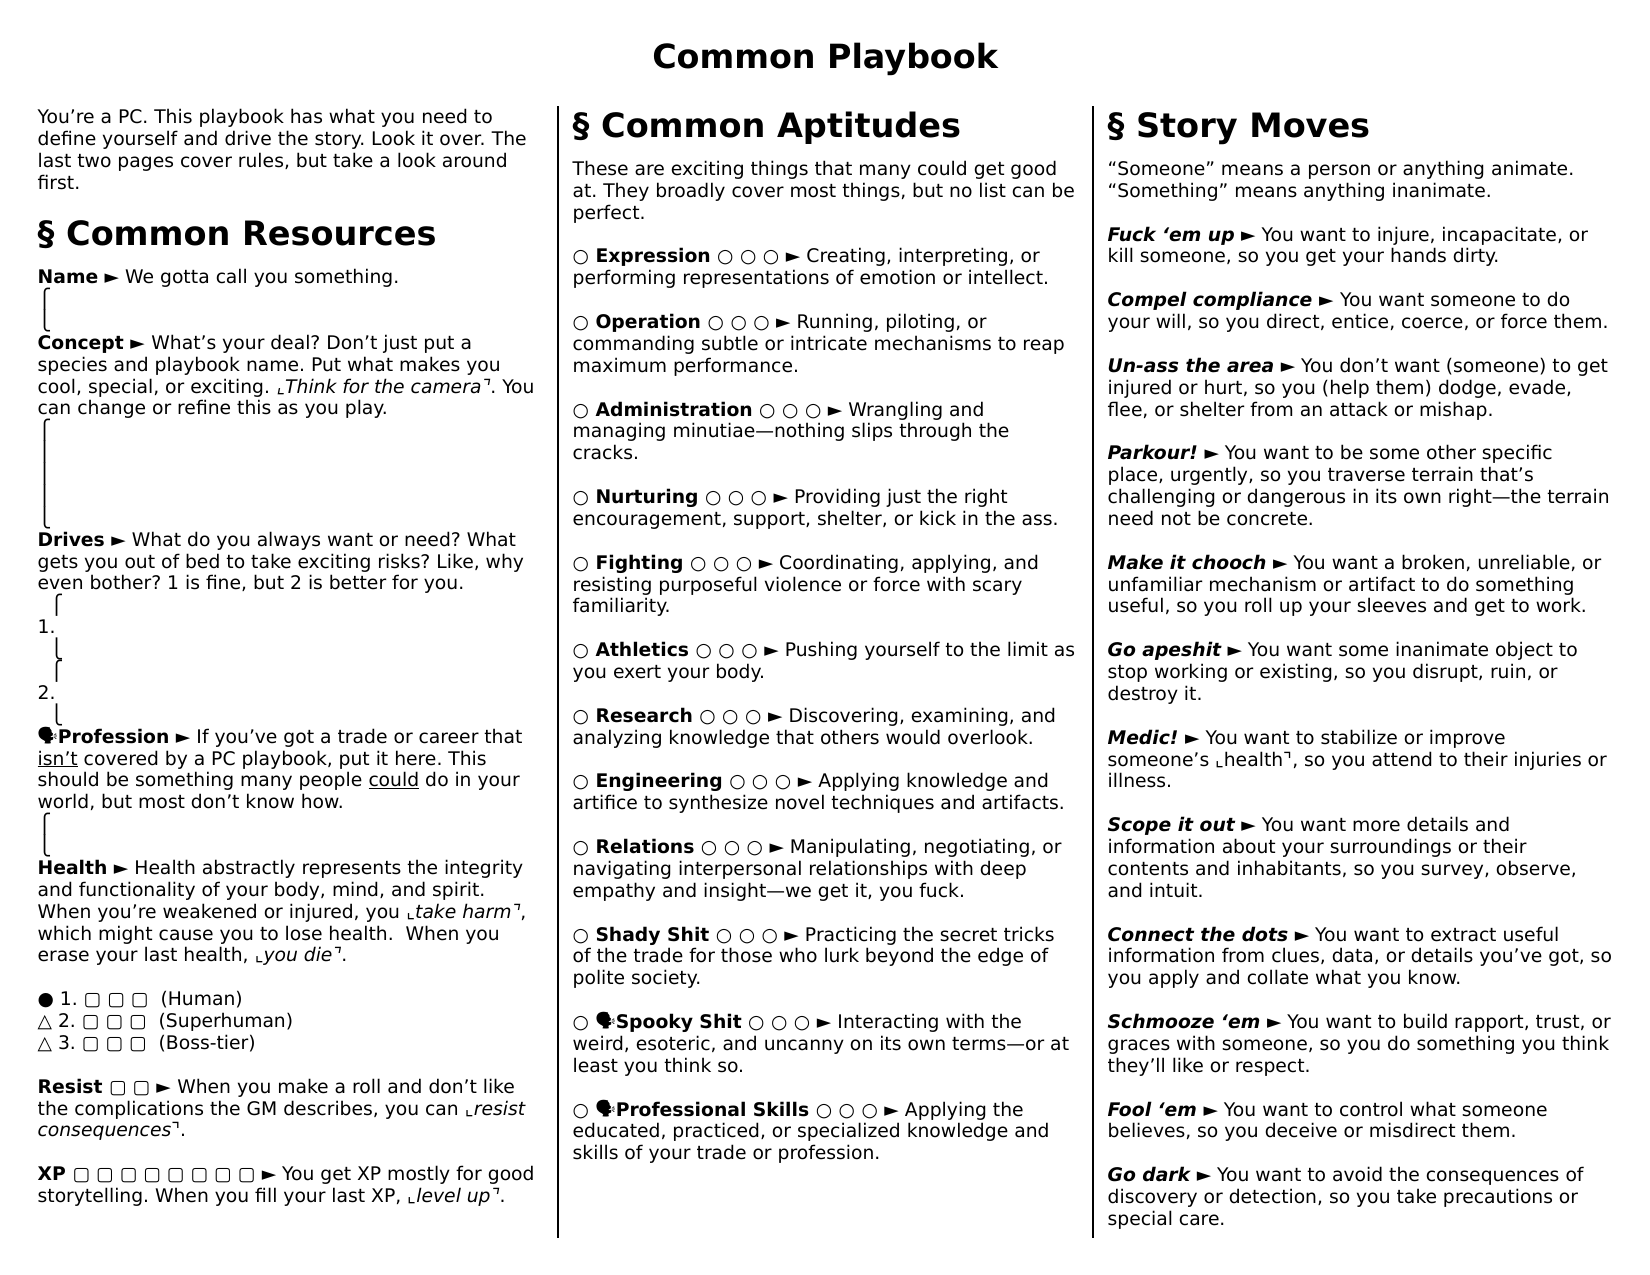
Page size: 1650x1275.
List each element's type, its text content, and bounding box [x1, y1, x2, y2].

text ⎧ [45, 419, 542, 441]
subtitle § Common Resources [37, 215, 542, 254]
text ⎧ [37, 594, 57, 616]
text △ 2. ▢ ▢ ▢ (Superhuman) [37, 1010, 542, 1032]
text ○ Operation ○ ○ ○ ► Running, piloting, or commanding subtle or intricate mechanisms to reap maximum performance. [572, 311, 1077, 377]
text ⎪ [45, 441, 542, 463]
text ⎩ [37, 835, 47, 857]
text Un-ass the area ► You don’t want (someone) to get injured or hurt, so you (help them) dodge, evade, flee, or shelter from an attack or mishap. [1107, 355, 1612, 420]
text ⎧ [45, 813, 542, 835]
text ○ Shady Shit ○ ○ ○ ► Practicing the secret tricks of the trade for those who lurk beyond the edge of polite society. [572, 923, 1077, 989]
text Resist ▢ ▢ ► When you make a roll and don’t like the complications the GM describes, you can ⌞resist consequences⌝. [37, 1076, 542, 1141]
text ⎧ [37, 813, 45, 835]
text ⎪ [37, 463, 43, 485]
text ○ Relations ○ ○ ○ ► Manipulating, negotiating, or navigating interpersonal relationships with deep empathy and insight—we get it, you fuck. [572, 836, 1077, 902]
text Concept ► What’s your deal? Don’t just put a species and playbook name. Put what makes you cool, special, or exciting. ⌞Think for the camera⌝. You can change or refine this as you play. [37, 332, 542, 419]
text Health ► Health abstractly represents the integrity and functionality of your body, mind, and spirit. When you’re weakened or injured, you ⌞take harm⌝, which might cause you to lose health. When you erase your last health, ⌞you die⌝. [37, 857, 542, 966]
text △ 3. ▢ ▢ ▢ (Boss-tier) [37, 1032, 542, 1054]
text These are exciting things that many could get good at. They broadly cover most things, but no list can be perfect. [572, 158, 1077, 223]
text ○ Administration ○ ○ ○ ► Wrangling and managing minutiae—nothing slips through the cracks. [572, 398, 1077, 464]
text ⎪ [45, 463, 542, 485]
text Schmooze ‘em ► You want to build rapport, trust, or graces with someone, so you do something you think they’ll like or respect. [1107, 1011, 1612, 1077]
text Fool ‘em ► You want to control what someone believes, so you deceive or misdirect them. [1107, 1098, 1612, 1142]
text ⎧ [37, 419, 45, 441]
text ○ 🗣Spooky Shit ○ ○ ○ ► Interacting with the weird, esoteric, and uncanny on its own terms—or at least you think so. [572, 1011, 1077, 1077]
text 2. [37, 682, 542, 704]
text Scope it out ► You want more details and information about your surroundings or their contents and inhabitants, so you survey, observe, and intuit. [1107, 814, 1612, 902]
text ⎩ [57, 638, 542, 660]
text Medic! ► You want to stabilize or improve someone’s ⌞health⌝, so you attend to their injuries or illness. [1107, 727, 1612, 792]
text ⎧ [45, 288, 542, 310]
text Parkour! ► You want to be some other specific place, urgently, so you traverse terrain that’s challenging or dangerous in its own right—the terrain need not be concrete. [1107, 442, 1612, 530]
text ⎪ [37, 485, 43, 507]
text ○ 🗣Professional Skills ○ ○ ○ ► Applying the educated, practiced, or specialized knowledge and skills of your trade or profession. [572, 1098, 1077, 1164]
text 🗣Profession ► If you’ve got a trade or career that isn’t covered by a PC playbook, put it here. This should be something many people could do in your world, but most don’t know how. [37, 726, 542, 813]
text ○ Athletics ○ ○ ○ ► Pushing yourself to the limit as you exert your body. [572, 639, 1077, 683]
text Drives ► What do you always want or need? What gets you out of bed to take exciting risks? Like, why even bother? 1 is fine, but 2 is better for you. [37, 529, 542, 594]
text Go dark ► You want to avoid the consequences of discovery or detection, so you take precautions or special care. [1107, 1164, 1612, 1230]
text Connect the dots ► You want to extract useful information from clues, data, or details you’ve got, so you apply and collate what you know. [1107, 923, 1612, 989]
text Compel compliance ► You want someone to do your will, so you direct, entice, coerce, or force them. [1107, 289, 1612, 333]
text Name ► We gotta call you something. [37, 266, 542, 288]
text Make it chooch ► You want a broken, unreliable, or unfamiliar mechanism or artifact to do something useful, so you roll up your sleeves and get to work. [1107, 552, 1612, 617]
text ⎧ [57, 660, 542, 682]
text ⎩ [37, 704, 59, 726]
text ⎪ [45, 485, 542, 507]
text “Someone” means a person or anything animate. “Something” means anything inanimate. [1107, 158, 1612, 202]
text ⎩ [45, 310, 542, 332]
text ○ Research ○ ○ ○ ► Discovering, examining, and analyzing knowledge that others would overlook. [572, 705, 1077, 748]
text ○ Nurturing ○ ○ ○ ► Providing just the right encouragement, support, shelter, or kick in the ass. [572, 486, 1077, 530]
text ⎧ [37, 660, 57, 682]
text XP ▢ ▢ ▢ ▢ ▢ ▢ ▢ ▢ ► You get XP mostly for good storytelling. When you fill your last XP, ⌞level up⌝. [37, 1163, 542, 1207]
text ● 1. ▢ ▢ ▢ (Human) [37, 988, 542, 1010]
text ⎧ [37, 288, 45, 310]
subtitle § Common Aptitudes [572, 106, 1077, 145]
text 1. [37, 616, 542, 638]
text ⎩ [45, 835, 542, 857]
text ⎪ [37, 441, 43, 463]
text ⎩ [37, 638, 59, 660]
text Fuck ‘em up ► You want to injure, incapacitate, or kill someone, so you get your hands dirty. [1107, 223, 1612, 267]
text ○ Fighting ○ ○ ○ ► Coordinating, applying, and resisting purposeful violence or force with scary familiarity. [572, 552, 1077, 617]
text ⎩ [45, 507, 542, 529]
text ⎩ [37, 507, 47, 529]
text You’re a PC. This playbook has what you need to define yourself and drive the story. Look it over. The last two pages cover rules, but take a look around first. [37, 106, 542, 194]
text ○ Engineering ○ ○ ○ ► Applying knowledge and artifice to synthesize novel techniques and artifacts. [572, 770, 1077, 814]
text ⎩ [37, 310, 47, 332]
text ⎩ [57, 704, 542, 726]
text ⎧ [57, 594, 542, 616]
text ○ Expression ○ ○ ○ ► Creating, interpreting, or performing representations of emotion or intellect. [572, 245, 1077, 289]
subtitle § Story Moves [1107, 106, 1612, 145]
text Go apeshit ► You want some inanimate object to stop working or existing, so you disrupt, ruin, or destroy it. [1107, 639, 1612, 705]
